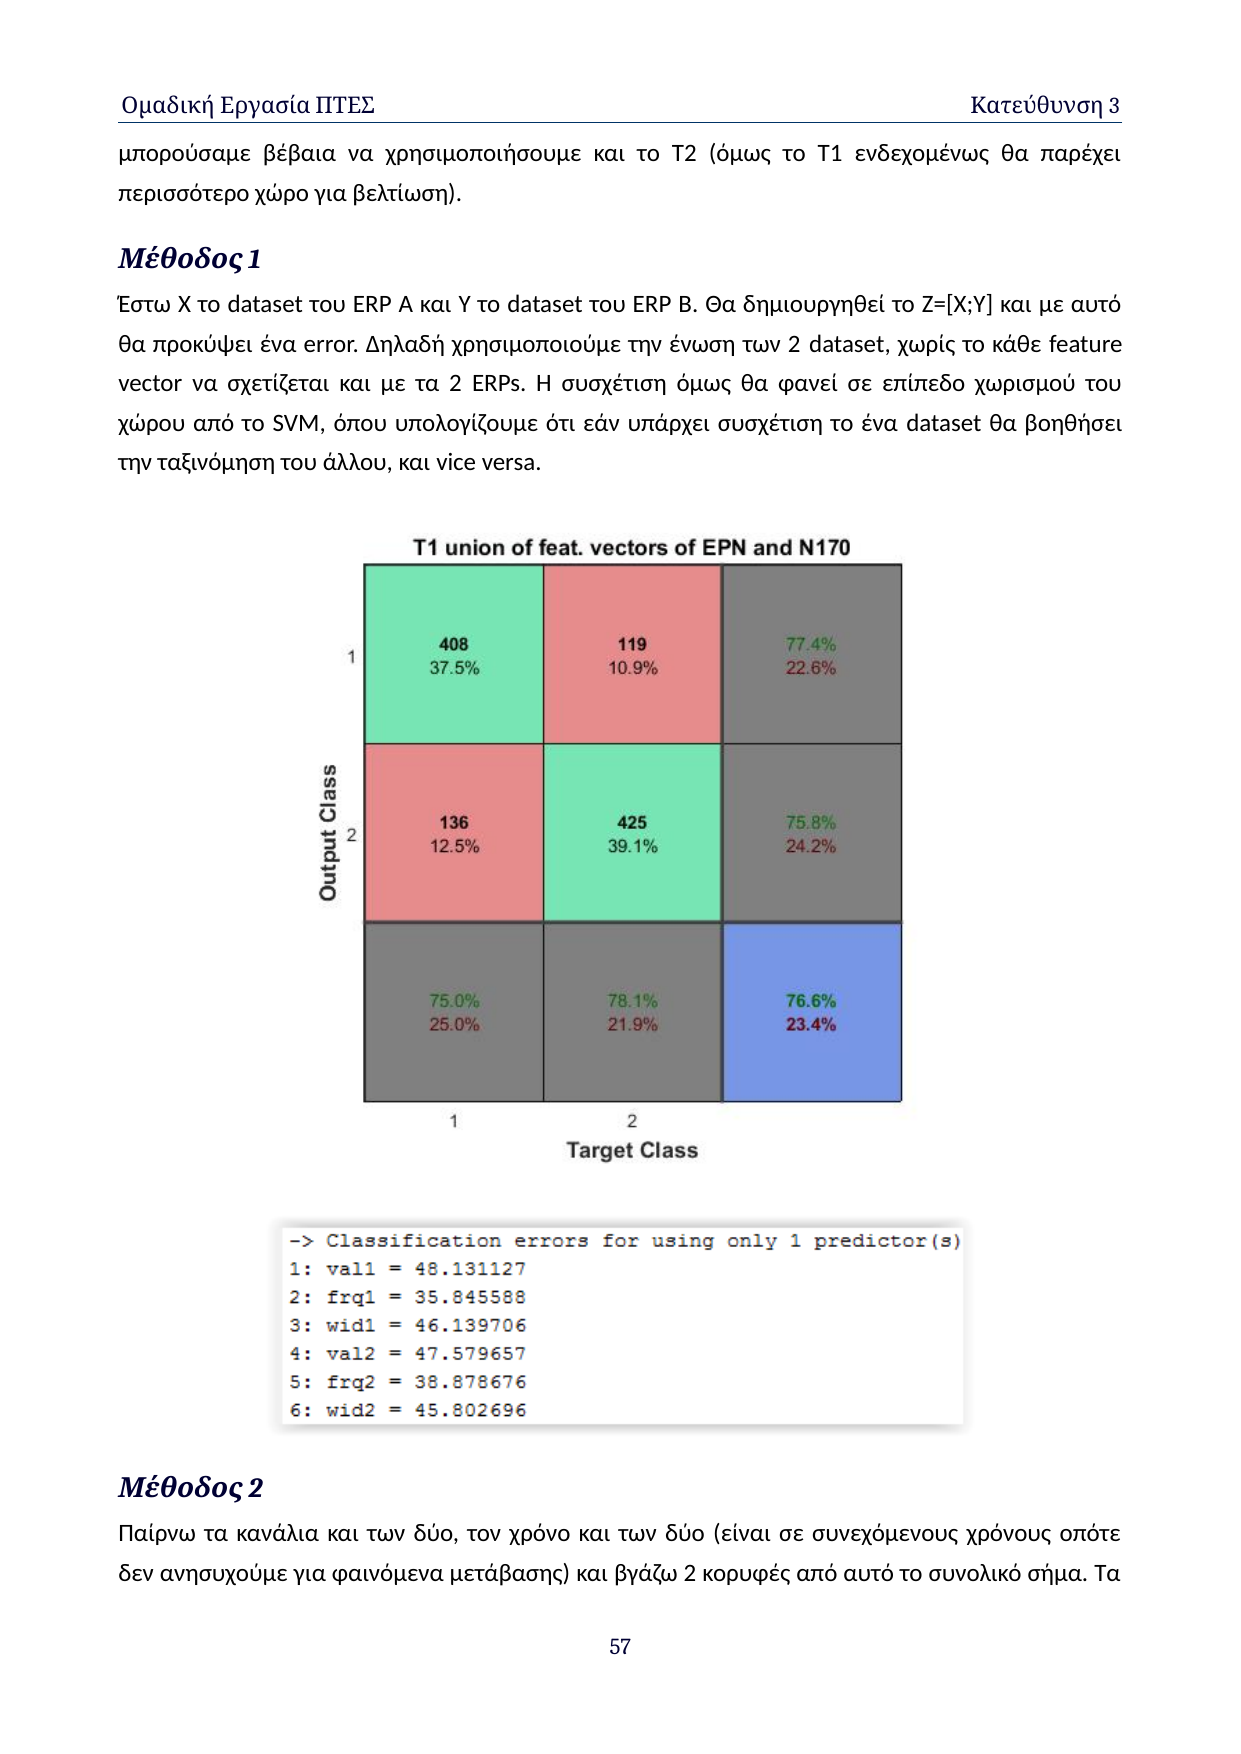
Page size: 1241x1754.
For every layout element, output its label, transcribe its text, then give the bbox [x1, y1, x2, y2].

picture [275, 500, 966, 1191]
text Παίρνω τα κανάλια και των δύο, τον χρόνο και των δύο (είναι σε συνεχόμενους χρόνους οπότε δεν ανησυχούμε για φαινόμενα μετάβασης) και βγάζω 2 κορυφές από αυτό το συνολικό σήμα. Τα [118, 1517, 1122, 1587]
subtitle Μέθοδος 1 [118, 244, 1122, 276]
subtitle Μέθοδος 2 [118, 1473, 1122, 1504]
text Έστω Χ το dataset του ΕRP A και Y το dataset του ΕRP Β. Θα δημιουργηθεί το Z=[X;Y] και με αυτό θα προκύψει ένα error. Δηλαδή χρησιμοποιούμε την ένωση των 2 dataset, χωρίς το κάθε feature vector να σχετίζεται και με τα 2 ERPs. Η συσχέτιση όμως θα φανεί σε επίπεδο χωρισμού του χώρου από το SVM, όπου υπολογίζουμε ότι εάν υπάρχει συσχέτιση το ένα dataset θα βοηθήσει την ταξινόμηση του άλλου, και vice versa. [118, 288, 1122, 477]
picture [265, 1215, 976, 1437]
text μπορούσαμε βέβαια να χρησιμοποιήσουμε και το Τ2 (όμως το Τ1 ενδεχομένως θα παρέχει περισσότερο χώρο για βελτίωση). [118, 137, 1122, 208]
